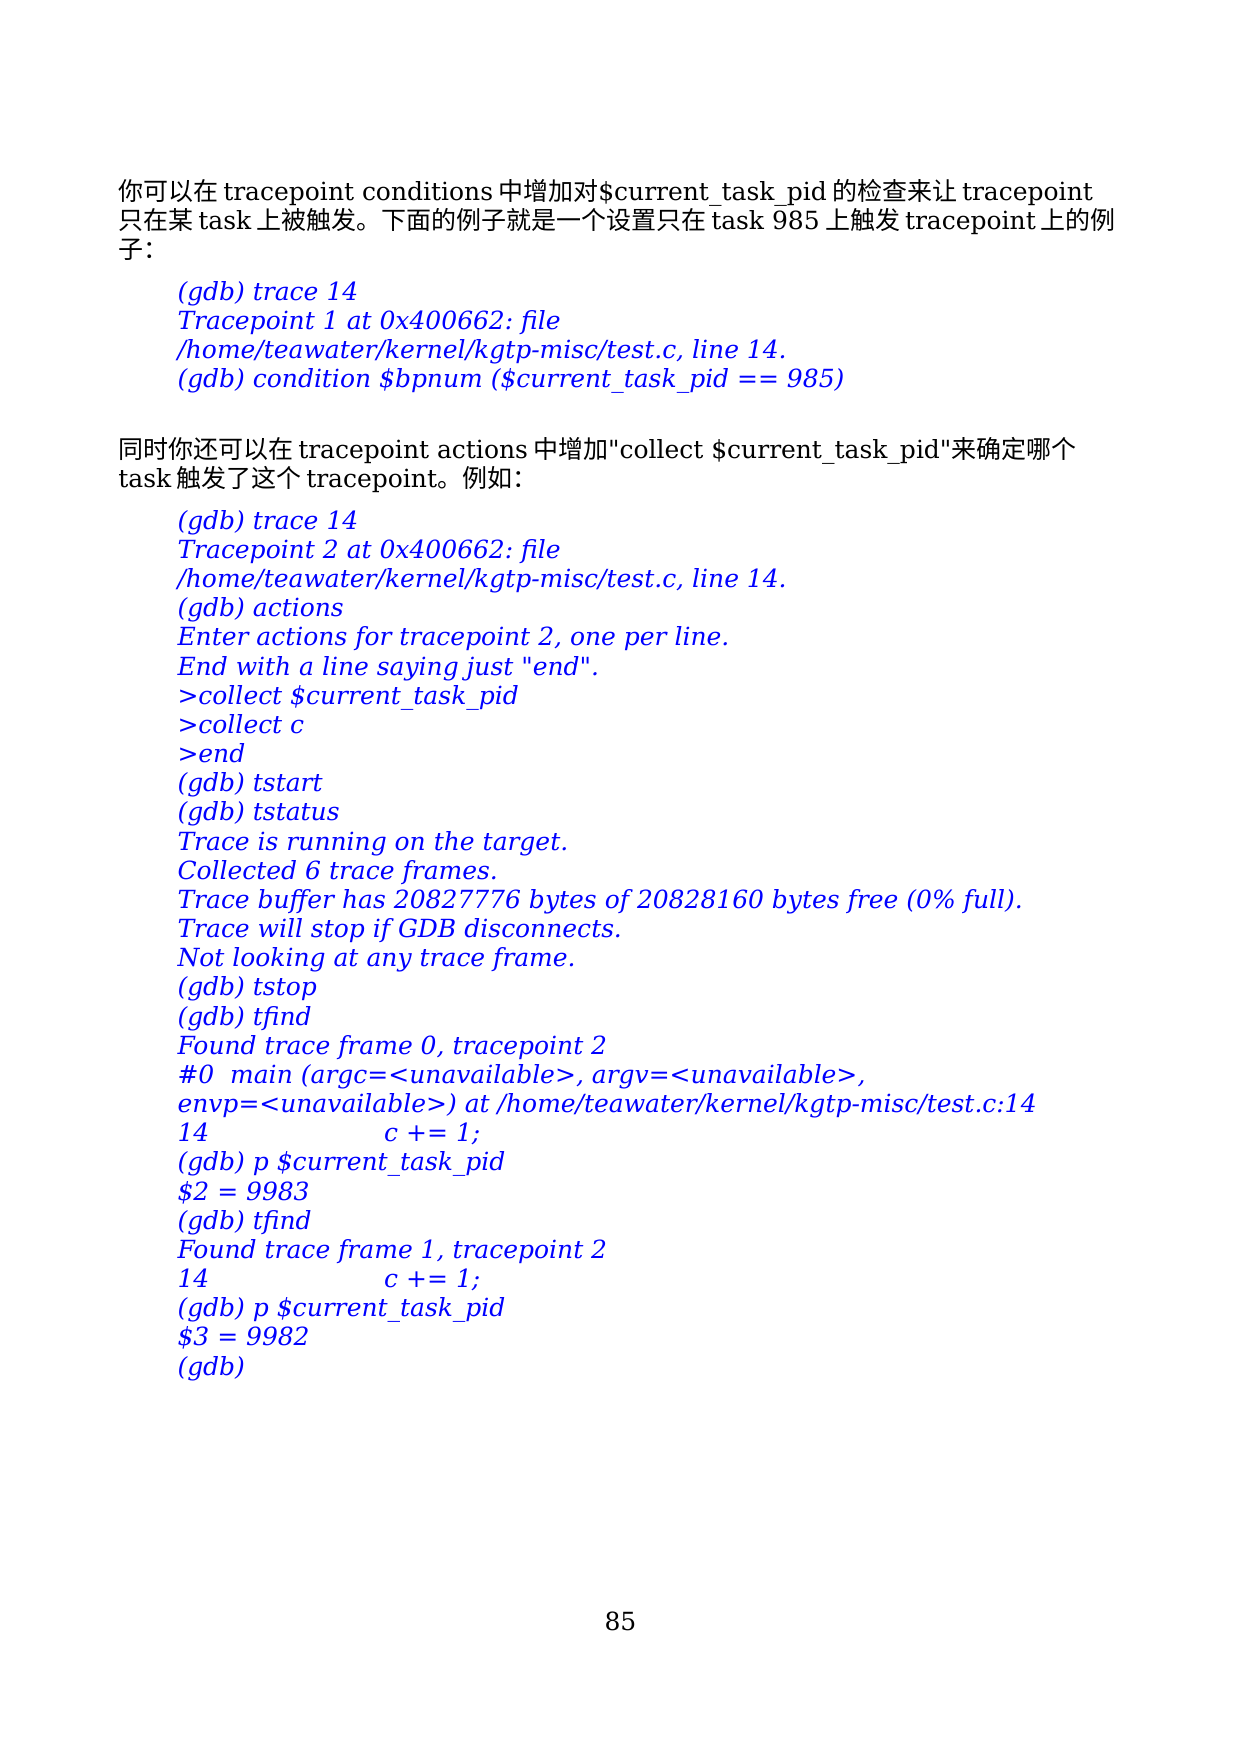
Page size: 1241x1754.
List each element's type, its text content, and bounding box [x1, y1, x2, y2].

text Trace is running on the target. [177, 827, 1063, 856]
text (gdb) trace 14 [177, 277, 1063, 306]
text (gdb) tstart [177, 768, 1063, 798]
text >collect c [177, 710, 1063, 739]
text >collect $current_task_pid [177, 681, 1063, 710]
text Trace buffer has 20827776 bytes of 20828160 bytes free (0% full). [177, 885, 1063, 914]
text Found trace frame 0, tracepoint 2 [177, 1031, 1063, 1060]
text #0 main (argc=<unavailable>, argv=<unavailable>, envp=<unavailable>) at /home/teawater/kernel/kgtp-misc/test.c:14 [177, 1060, 1063, 1118]
text (gdb) actions [177, 593, 1063, 623]
text (gdb) tfind [177, 1206, 1063, 1235]
text Trace will stop if GDB disconnects. [177, 914, 1063, 943]
text 你可以在tracepoint conditions中增加对$current_task_pid的检查来让tracepoint只在某task上被触发。下面的例子就是一个设置只在task 985上触发tracepoint上的例子： [118, 177, 1122, 264]
text (gdb) [177, 1352, 1063, 1381]
text Tracepoint 2 at 0x400662: file /home/teawater/kernel/kgtp-misc/test.c, line 14. [177, 535, 1063, 593]
text Collected 6 trace frames. [177, 856, 1063, 885]
text Enter actions for tracepoint 2, one per line. [177, 623, 1063, 652]
text 14 c += 1; [177, 1264, 1063, 1293]
text (gdb) trace 14 [177, 506, 1063, 535]
text Tracepoint 1 at 0x400662: file /home/teawater/kernel/kgtp-misc/test.c, line 14. [177, 306, 1063, 364]
text 14 c += 1; [177, 1118, 1063, 1148]
text 同时你还可以在tracepoint actions中增加"collect $current_task_pid"来确定哪个task触发了这个tracepoint。例如： [118, 435, 1122, 493]
text Not looking at any trace frame. [177, 943, 1063, 973]
text (gdb) tstatus [177, 798, 1063, 827]
text (gdb) tfind [177, 1002, 1063, 1031]
text (gdb) tstop [177, 973, 1063, 1002]
text End with a line saying just "end". [177, 652, 1063, 681]
text (gdb) p $current_task_pid [177, 1148, 1063, 1177]
text $3 = 9982 [177, 1323, 1063, 1352]
text >end [177, 739, 1063, 768]
text Found trace frame 1, tracepoint 2 [177, 1235, 1063, 1264]
text (gdb) condition $bpnum ($current_task_pid == 985) [177, 364, 1063, 393]
text $2 = 9983 [177, 1177, 1063, 1206]
text (gdb) p $current_task_pid [177, 1293, 1063, 1323]
